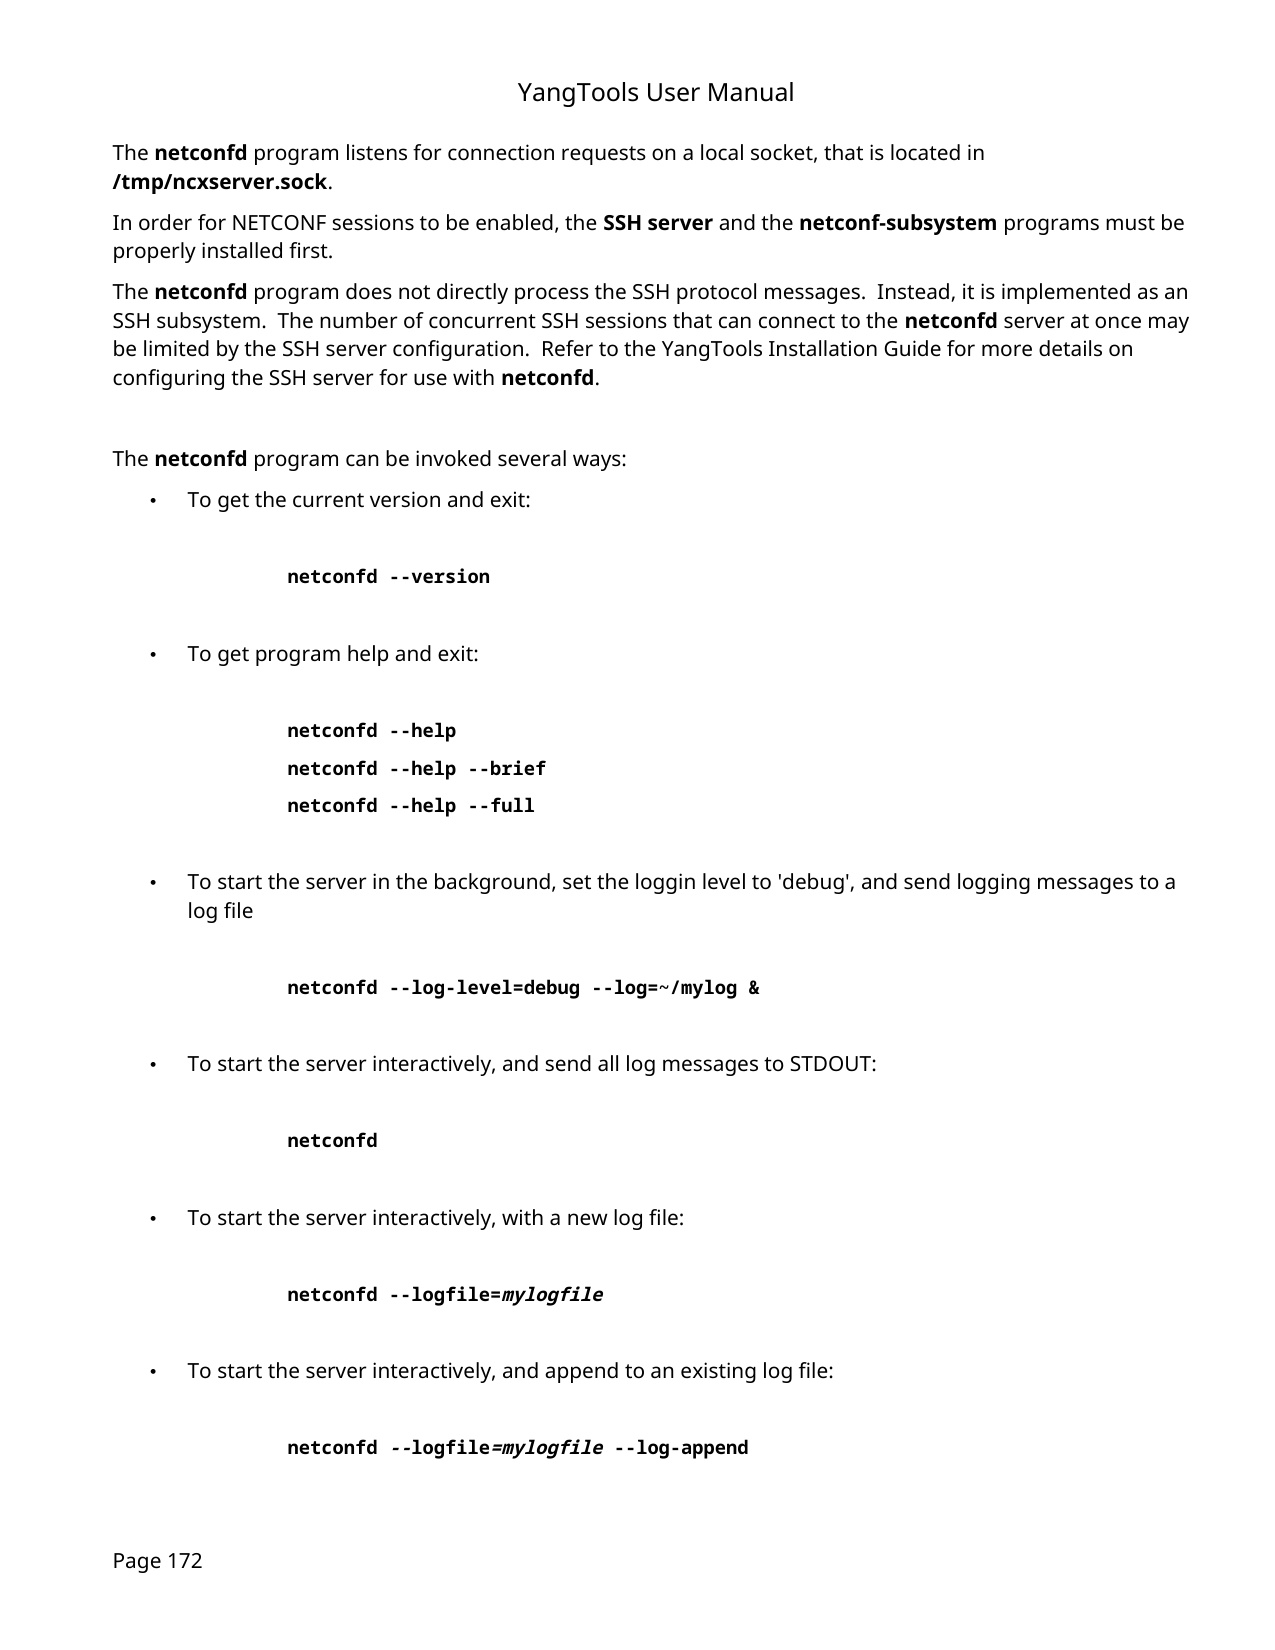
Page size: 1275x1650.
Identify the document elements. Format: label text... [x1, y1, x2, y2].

text netconfd --help [139, 717, 1200, 743]
text The netconfd program listens for connection requests on a local socket, that is located in /tmp/ncxserver.sock. [112, 138, 1200, 195]
text In order for NETCONF sessions to be enabled, the SSH server and the netconf-subsystem programs must be properly installed first. [112, 208, 1200, 265]
list To get program help and exit: [150, 639, 1200, 667]
text netconfd --help --brief [139, 755, 1200, 780]
list To start the server interactively, and append to an existing log file: [150, 1356, 1200, 1384]
list To get the current version and exit: [150, 485, 1200, 514]
list To start the server in the background, set the loggin level to 'debug', and send logging messages to a log file [150, 867, 1200, 924]
text netconfd --logfile=mylogfile [139, 1281, 1200, 1307]
list To start the server interactively, and send all log messages to STDOUT: [150, 1049, 1200, 1078]
text netconfd --logfile=mylogfile --log-append [139, 1434, 1200, 1460]
text netconfd --help --full [139, 792, 1200, 818]
text netconfd --version [139, 564, 1200, 589]
text The netconfd program does not directly process the SSH protocol messages. Instead, it is implemented as an SSH subsystem. The number of concurrent SSH sessions that can connect to the netconfd server at once may be limited by the SSH server configuration. Refer to the YangTools Installation Guide for more details on configuring the SSH server for use with netconfd. [112, 277, 1200, 391]
list To start the server interactively, with a new log file: [150, 1203, 1200, 1231]
text The netconfd program can be invoked several ways: [112, 444, 1200, 473]
text netconfd --log-level=debug --log=~/mylog & [139, 974, 1200, 1000]
text netconfd [139, 1128, 1200, 1153]
